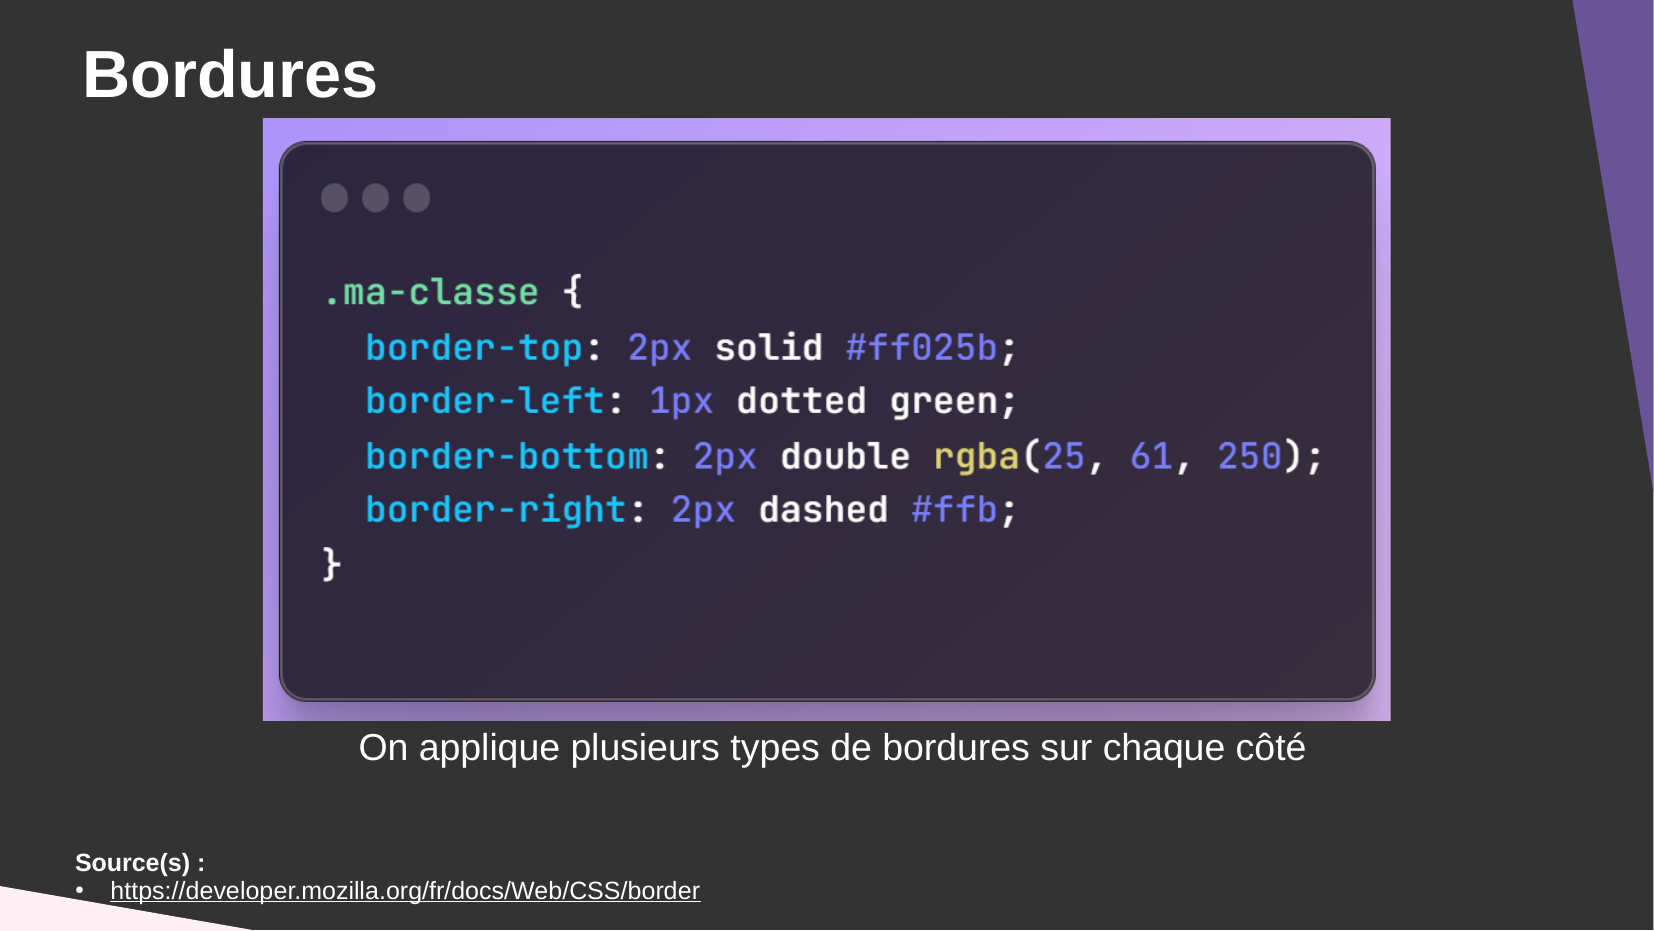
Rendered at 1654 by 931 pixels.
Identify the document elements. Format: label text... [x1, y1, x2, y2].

text_box [1572, 0, 1654, 497]
text_box On applique plusieurs types de bordures sur chaque côté [271, 718, 1394, 776]
text_box [0, 886, 259, 931]
text_box Source(s) : https://developer.mozilla.org/fr/docs/Web/CSS/border [60, 841, 1546, 913]
title Bordures [82, 37, 1571, 112]
picture [262, 118, 1391, 721]
